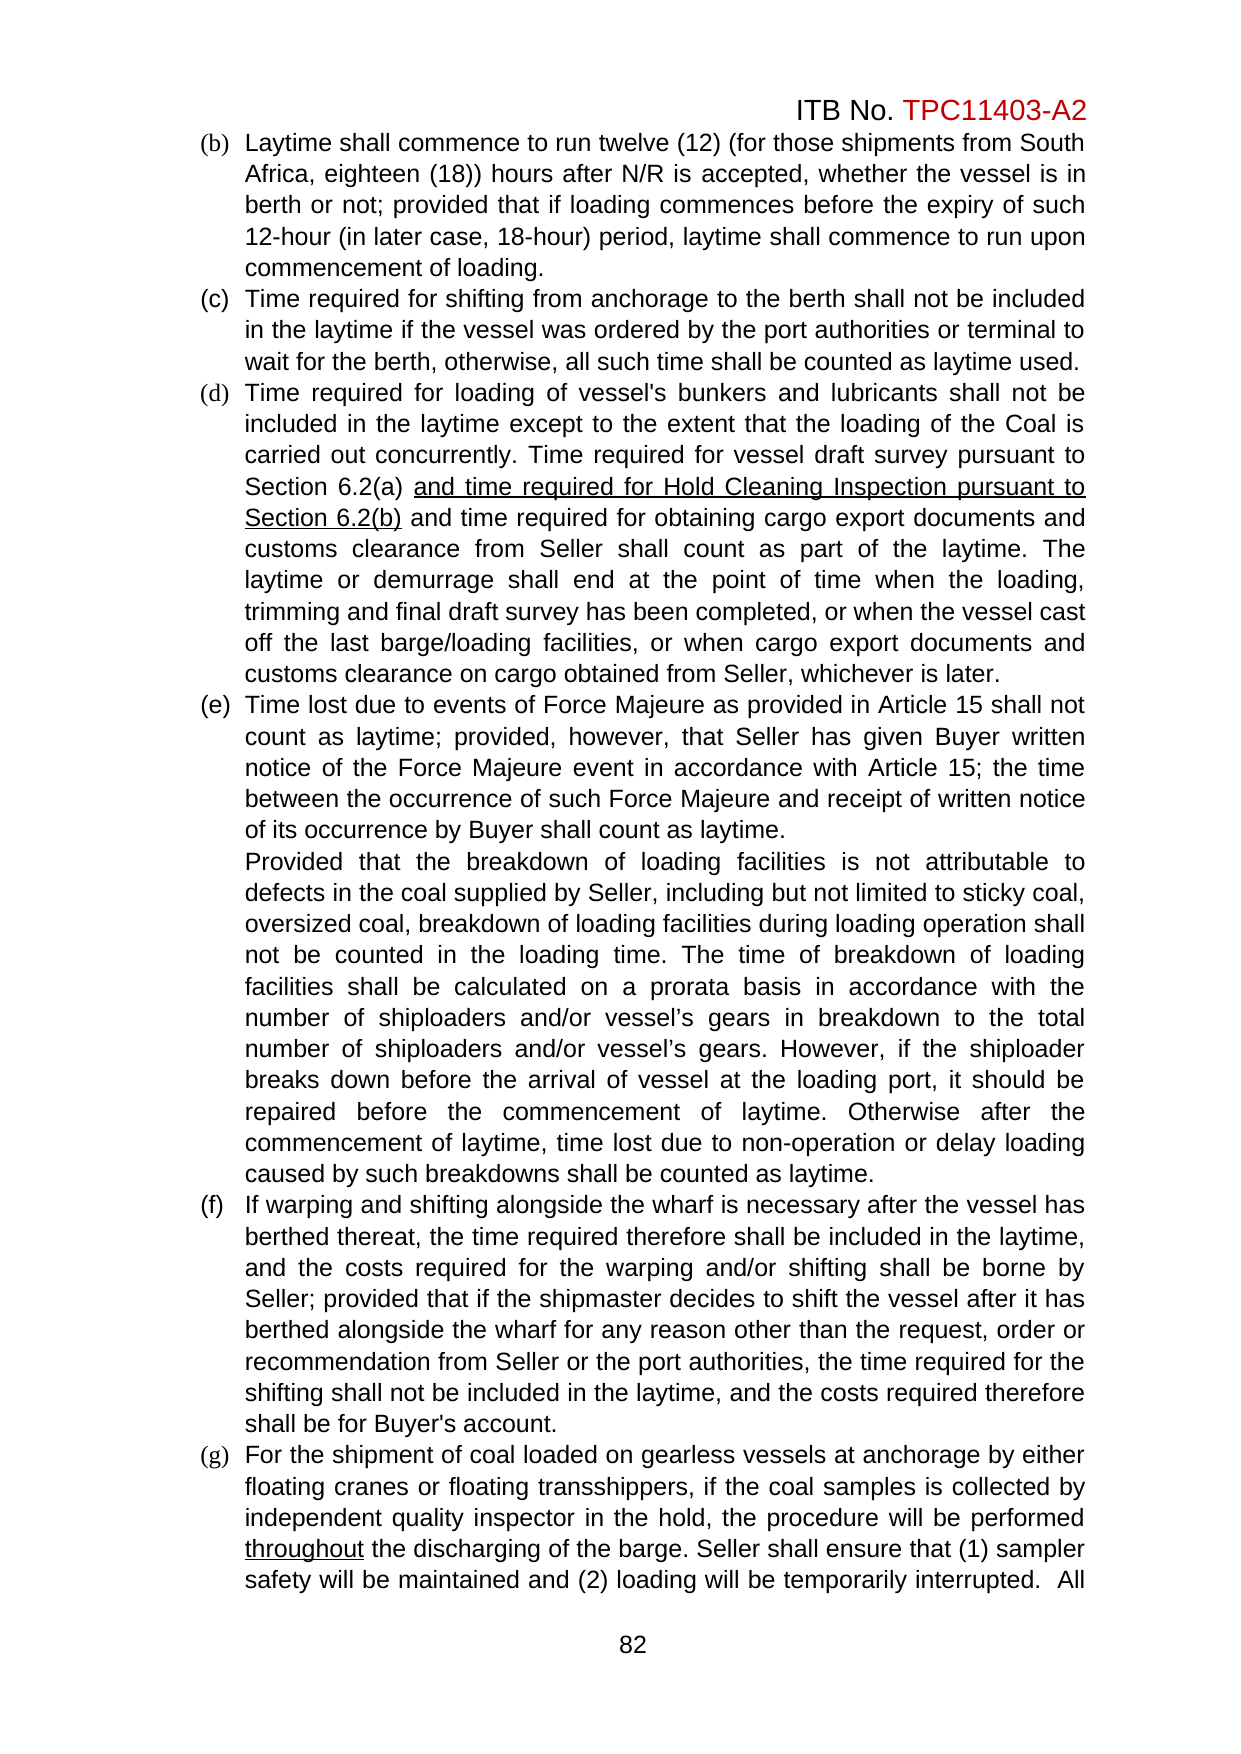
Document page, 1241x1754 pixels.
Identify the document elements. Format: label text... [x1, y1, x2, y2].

list Time required for loading of vessel's bunkers and lubricants shall not be included in the laytime except to the extent that the loading of the Coal is carried out concurrently. Time required for vessel draft survey pursuant to Section 6.2(a) and time required for Hold Cleaning Inspection pursuant to Section 6.2(b) and time required for obtaining cargo export documents and customs clearance from Seller shall count as part of the laytime. The laytime or demurrage shall end at the point of time when the loading, trimming and final draft survey has been completed, or when the vessel cast off the last barge/loading facilities, or when cargo export documents and customs clearance on cargo obtained from Seller, whichever is later. [200, 376, 1087, 689]
text Provided that the breakdown of loading facilities is not attributable to defects in the coal supplied by Seller, including but not limited to sticky coal, oversized coal, breakdown of loading facilities during loading operation shall not be counted in the loading time. The time of breakdown of loading facilities shall be calculated on a prorata basis in accordance with the number of shiploaders and/or vessel’s gears in breakdown to the total number of shiploaders and/or vessel’s gears. However, if the shiploader breaks down before the arrival of vessel at the loading port, it should be repaired before the commencement of laytime. Otherwise after the commencement of laytime, time lost due to non-operation or delay loading caused by such breakdowns shall be counted as laytime. [244, 845, 1087, 1189]
list Time lost due to events of Force Majeure as provided in Article 15 shall not count as laytime; provided, however, that Seller has given Buyer written notice of the Force Majeure event in accordance with Article 15; the time between the occurrence of such Force Majeure and receipt of written notice of its occurrence by Buyer shall count as laytime. [200, 689, 1087, 845]
list Laytime shall commence to run twelve (12) (for those shipments from South Africa, eighteen (18)) hours after N/R is accepted, whether the vessel is in berth or not; provided that if loading commences before the expiry of such 12-hour (in later case, 18-hour) period, laytime shall commence to run upon commencement of loading. [200, 126, 1087, 282]
list Time required for shifting from anchorage to the berth shall not be included in the laytime if the vessel was ordered by the port authorities or terminal to wait for the berth, otherwise, all such time shall be counted as laytime used. [200, 282, 1087, 376]
list For the shipment of coal loaded on gearless vessels at anchorage by either floating cranes or floating transshippers, if the coal samples is collected by independent quality inspector in the hold, the procedure will be performed throughout the discharging of the barge. Seller shall ensure that (1) sampler safety will be maintained and (2) loading will be temporarily interrupted. All [200, 1439, 1087, 1595]
list If warping and shifting alongside the wharf is necessary after the vessel has berthed thereat, the time required therefore shall be included in the laytime, and the costs required for the warping and/or shifting shall be borne by Seller; provided that if the shipmaster decides to shift the vessel after it has berthed alongside the wharf for any reason other than the request, order or recommendation from Seller or the port authorities, the time required for the shifting shall not be included in the laytime, and the costs required therefore shall be for Buyer's account. [200, 1189, 1087, 1439]
